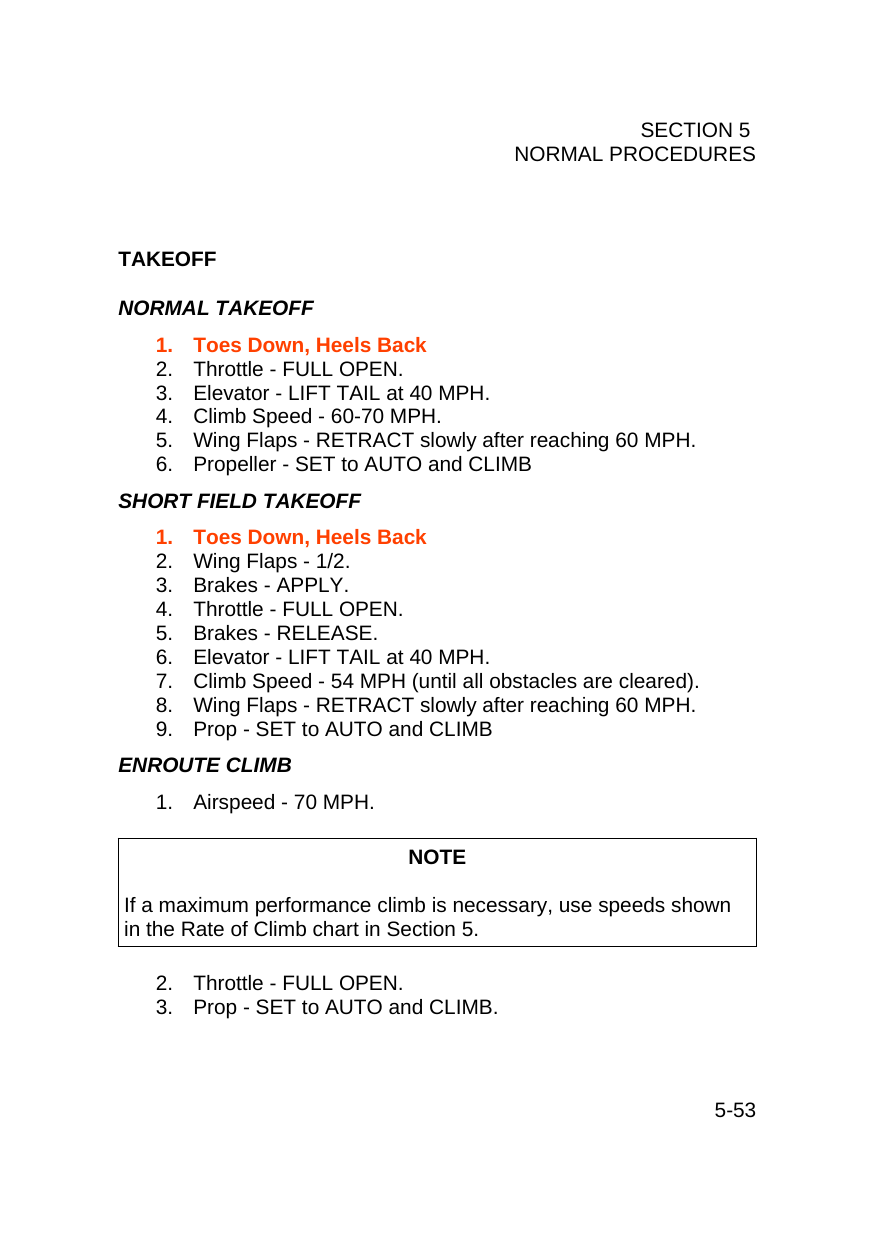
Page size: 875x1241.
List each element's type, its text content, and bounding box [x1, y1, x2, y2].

list Throttle - FULL OPEN. [156, 597, 756, 621]
list Brakes - RELEASE. [156, 621, 756, 645]
list Climb Speed - 54 MPH (until all obstacles are cleared). [156, 669, 756, 693]
list Brakes - APPLY. [156, 573, 756, 597]
list Propeller - SET to AUTO and CLIMB [156, 452, 756, 476]
list Wing Flaps - RETRACT slowly after reaching 60 MPH. [156, 693, 756, 717]
table_header NOTE If a maximum performance climb is necessary, use speeds shown in the Rate of Climb chart in Section 5. [119, 839, 756, 946]
list Prop - SET to AUTO and CLIMB. [156, 995, 756, 1019]
list Elevator - LIFT TAIL at 40 MPH. [156, 645, 756, 669]
subtitle TAKEOFF [118, 247, 756, 271]
list Wing Flaps - 1/2. [156, 549, 756, 573]
list Throttle - FULL OPEN. [156, 356, 756, 380]
subtitle SHORT FIELD TAKEOFF [118, 489, 756, 513]
subtitle NORMAL TAKEOFF [118, 296, 756, 320]
list Prop - SET to AUTO and CLIMB [156, 717, 756, 741]
list Elevator - LIFT TAIL at 40 MPH. [156, 380, 756, 404]
list Toes Down, Heels Back [156, 525, 756, 549]
list Toes Down, Heels Back [156, 332, 756, 356]
list Wing Flaps - RETRACT slowly after reaching 60 MPH. [156, 428, 756, 452]
list Airspeed - 70 MPH. [156, 790, 756, 814]
list Climb Speed - 60-70 MPH. [156, 404, 756, 428]
list Throttle - FULL OPEN. [156, 971, 756, 995]
subtitle ENROUTE CLIMB [118, 753, 756, 777]
